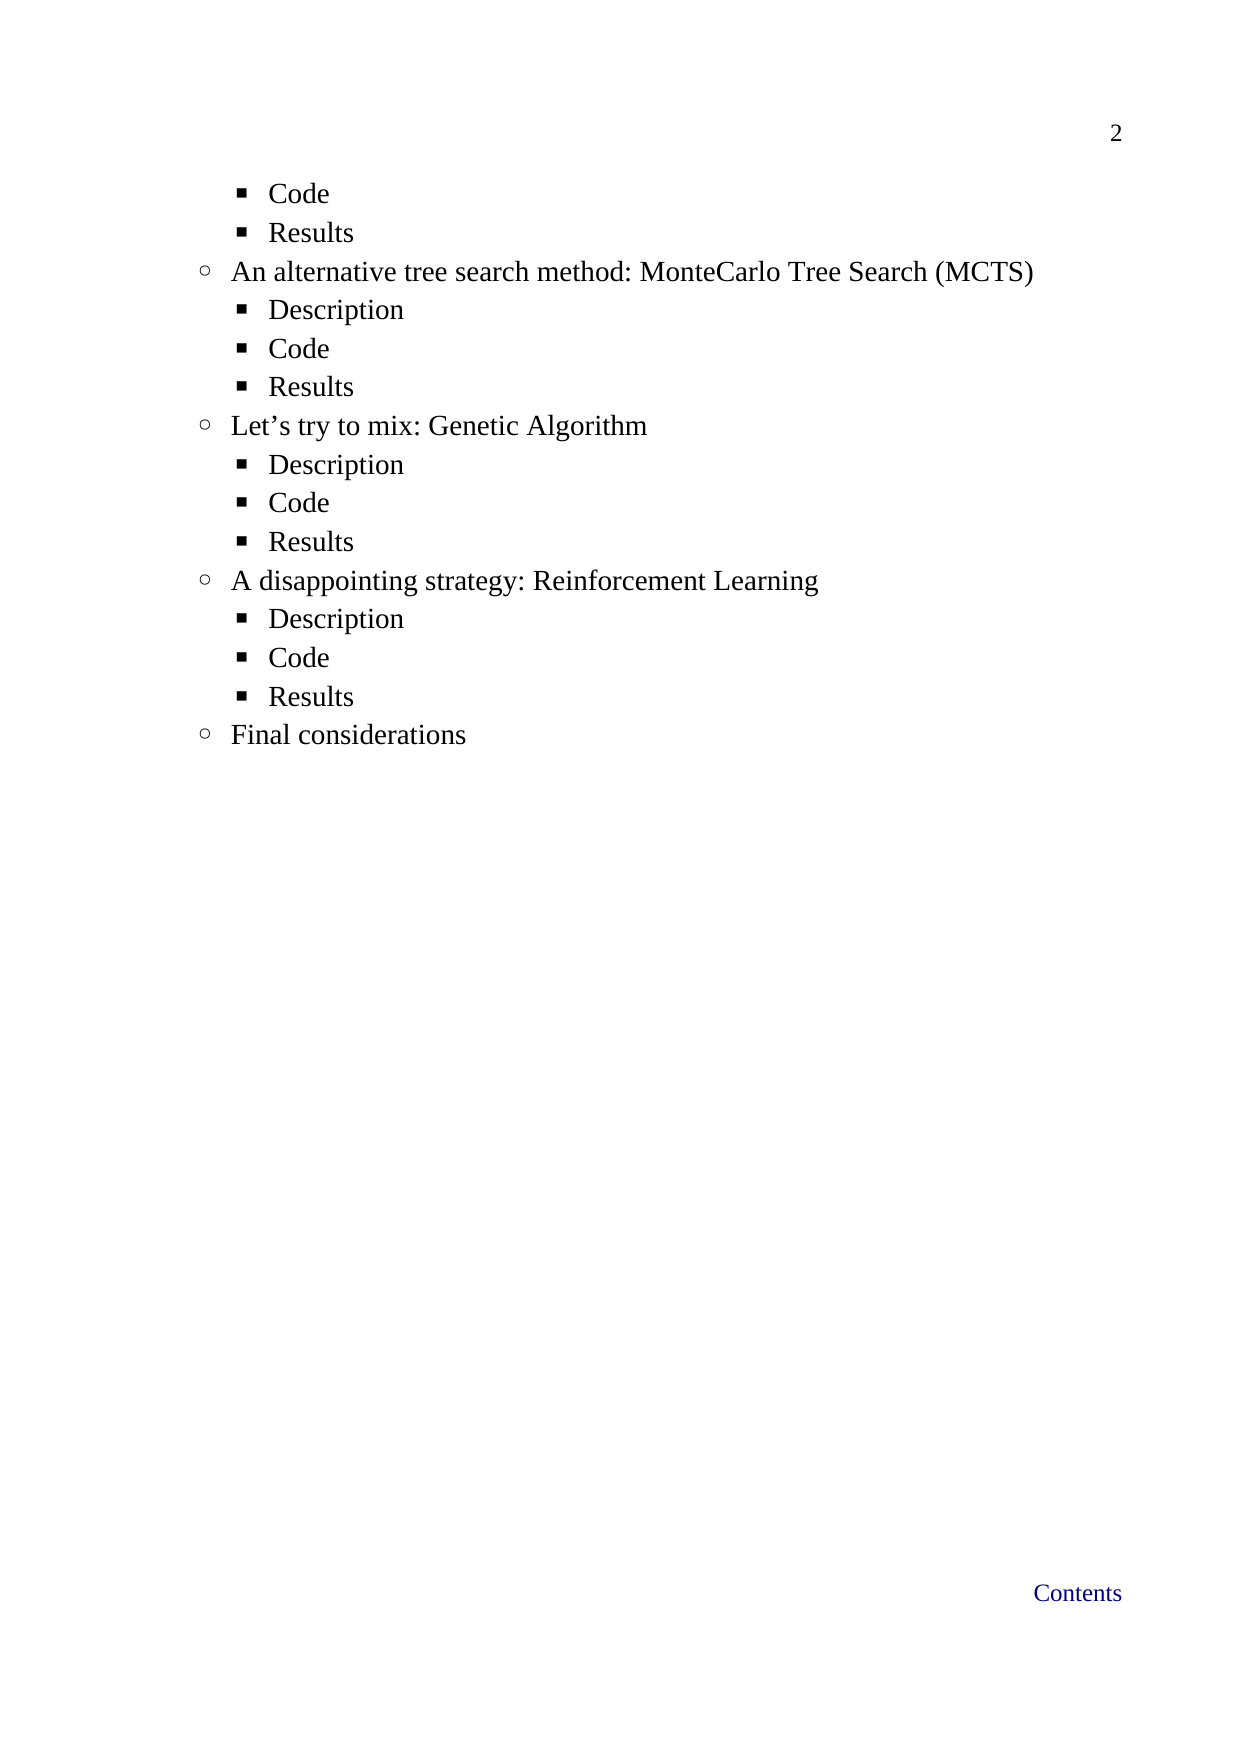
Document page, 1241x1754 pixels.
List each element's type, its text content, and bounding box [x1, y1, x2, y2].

list Code [231, 176, 1122, 210]
list Results [231, 215, 1122, 249]
list Code [231, 640, 1122, 674]
list Results [231, 679, 1122, 712]
list Final considerations [193, 717, 1122, 751]
list Let’s try to mix: Genetic Algorithm [193, 408, 1122, 442]
list Results [231, 369, 1122, 403]
list Code [231, 331, 1122, 364]
list Description [231, 292, 1122, 326]
list Description [231, 601, 1122, 635]
list A disappointing strategy: Reinforcement Learning [193, 563, 1122, 596]
list Description [231, 447, 1122, 481]
list Code [231, 486, 1122, 519]
list Results [231, 524, 1122, 558]
list An alternative tree search method: MonteCarlo Tree Search (MCTS) [193, 254, 1122, 287]
